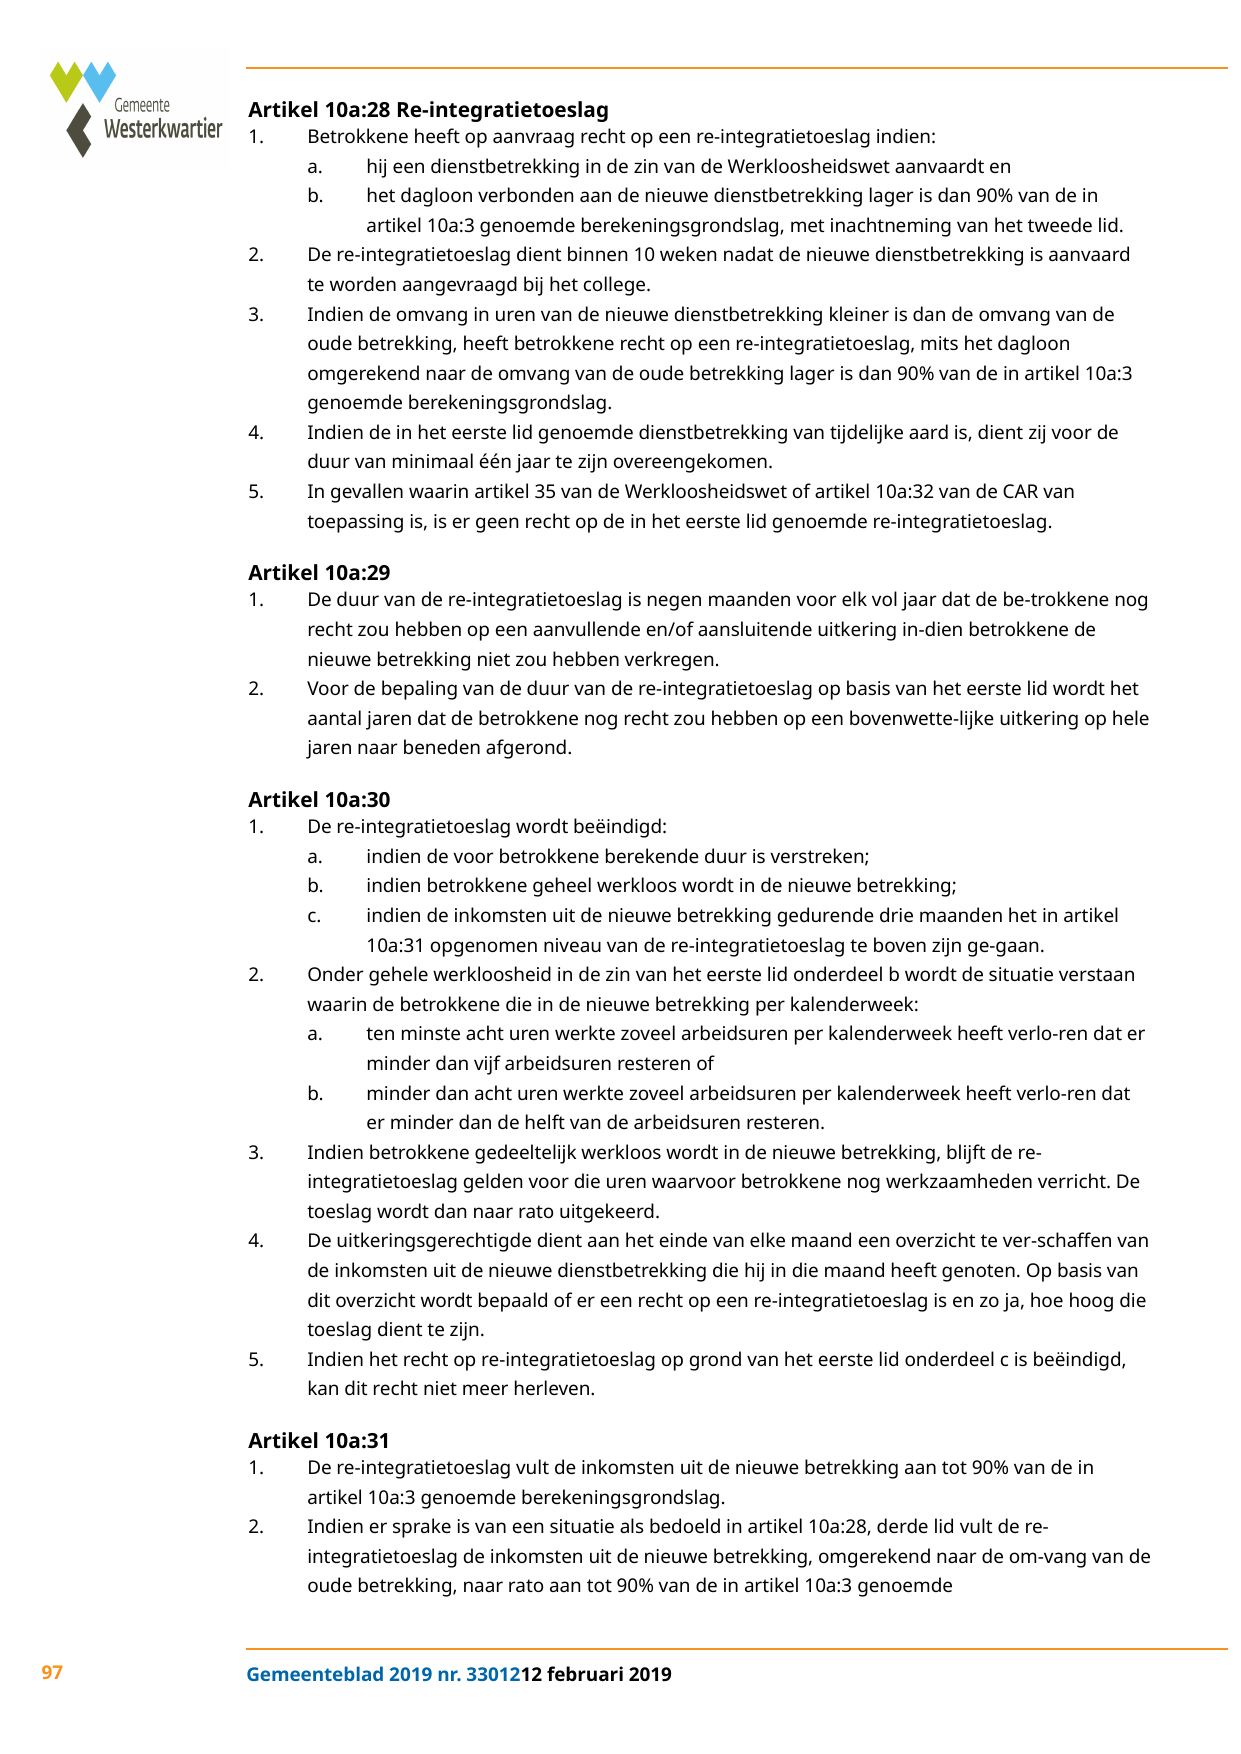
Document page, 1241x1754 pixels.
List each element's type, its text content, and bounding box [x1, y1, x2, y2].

list De duur van de re-integratietoeslag is negen maanden voor elk vol jaar dat de be-trokkene nog recht zou hebben op een aanvullende en/of aansluitende uitkering in-dien betrokkene de nieuwe betrekking niet zou hebben verkregen. [248, 587, 1152, 672]
list Indien de in het eerste lid genoemde dienstbetrekking van tijdelijke aard is, dient zij voor de duur van minimaal één jaar te zijn overeengekomen. [248, 419, 1152, 474]
list indien de inkomsten uit de nieuwe betrekking gedurende drie maanden het in artikel 10a:31 opgenomen niveau van de re-integratietoeslag te boven zijn ge-gaan. [307, 902, 1152, 957]
text Artikel 10a:28 Re-integratietoeslag [248, 95, 1152, 123]
list Voor de bepaling van de duur van de re-integratietoeslag op basis van het eerste lid wordt het aantal jaren dat de betrokkene nog recht zou hebben op een bovenwette-lijke uitkering op hele jaren naar beneden afgerond. [248, 675, 1152, 760]
list De re-integratietoeslag dient binnen 10 weken nadat de nieuwe dienstbetrekking is aanvaard te worden aangevraagd bij het college. [248, 242, 1152, 297]
list het dagloon verbonden aan de nieuwe dienstbetrekking lager is dan 90% van de in artikel 10a:3 genoemde berekeningsgrondslag, met inachtneming van het tweede lid. [307, 182, 1152, 238]
list indien betrokkene geheel werkloos wordt in de nieuwe betrekking; [307, 873, 1152, 898]
text Artikel 10a:31 [248, 1426, 1152, 1454]
list indien de voor betrokkene berekende duur is verstreken; [307, 843, 1152, 869]
picture [41, 47, 231, 172]
list De uitkeringsgerechtigde dient aan het einde van elke maand een overzicht te ver-schaffen van de inkomsten uit de nieuwe dienstbetrekking die hij in die maand heeft genoten. Op basis van dit overzicht wordt bepaald of er een recht op een re-integratietoeslag is en zo ja, hoe hoog die toeslag dient te zijn. [248, 1228, 1152, 1342]
list Indien betrokkene gedeeltelijk werkloos wordt in de nieuwe betrekking, blijft de re-integratietoeslag gelden voor die uren waarvoor betrokkene nog werkzaamheden verricht. De toeslag wordt dan naar rato uitgekeerd. [248, 1139, 1152, 1224]
list hij een dienstbetrekking in de zin van de Werkloosheidswet aanvaardt en [307, 153, 1152, 178]
list Onder gehele werkloosheid in de zin van het eerste lid onderdeel b wordt de situatie verstaan waarin de betrokkene die in de nieuwe betrekking per kalenderweek: [248, 961, 1152, 1017]
list Indien er sprake is van een situatie als bedoeld in artikel 10a:28, derde lid vult de re-integratietoeslag de inkomsten uit de nieuwe betrekking, omgerekend naar de om-vang van de oude betrekking, naar rato aan tot 90% van de in artikel 10a:3 genoemde [248, 1513, 1152, 1598]
list In gevallen waarin artikel 35 van de Werkloosheidswet of artikel 10a:32 van de CAR van toepassing is, is er geen recht op de in het eerste lid genoemde re-integratietoeslag. [248, 478, 1152, 533]
list De re-integratietoeslag vult de inkomsten uit de nieuwe betrekking aan tot 90% van de in artikel 10a:3 genoemde berekeningsgrondslag. [248, 1454, 1152, 1510]
list Indien de omvang in uren van de nieuwe dienstbetrekking kleiner is dan de omvang van de oude betrekking, heeft betrokkene recht op een re-integratietoeslag, mits het dagloon omgerekend naar de omvang van de oude betrekking lager is dan 90% van de in artikel 10a:3 genoemde berekeningsgrondslag. [248, 301, 1152, 415]
list Indien het recht op re-integratietoeslag op grond van het eerste lid onderdeel c is beëindigd, kan dit recht niet meer herleven. [248, 1346, 1152, 1401]
list minder dan acht uren werkte zoveel arbeidsuren per kalenderweek heeft verlo-ren dat er minder dan de helft van de arbeidsuren resteren. [307, 1080, 1152, 1135]
list Betrokkene heeft op aanvraag recht op een re-integratietoeslag indien: [248, 123, 1152, 149]
list ten minste acht uren werkte zoveel arbeidsuren per kalenderweek heeft verlo-ren dat er minder dan vijf arbeidsuren resteren of [307, 1021, 1152, 1076]
list De re-integratietoeslag wordt beëindigd: [248, 813, 1152, 839]
text Artikel 10a:30 [248, 785, 1152, 813]
text Artikel 10a:29 [248, 558, 1152, 587]
